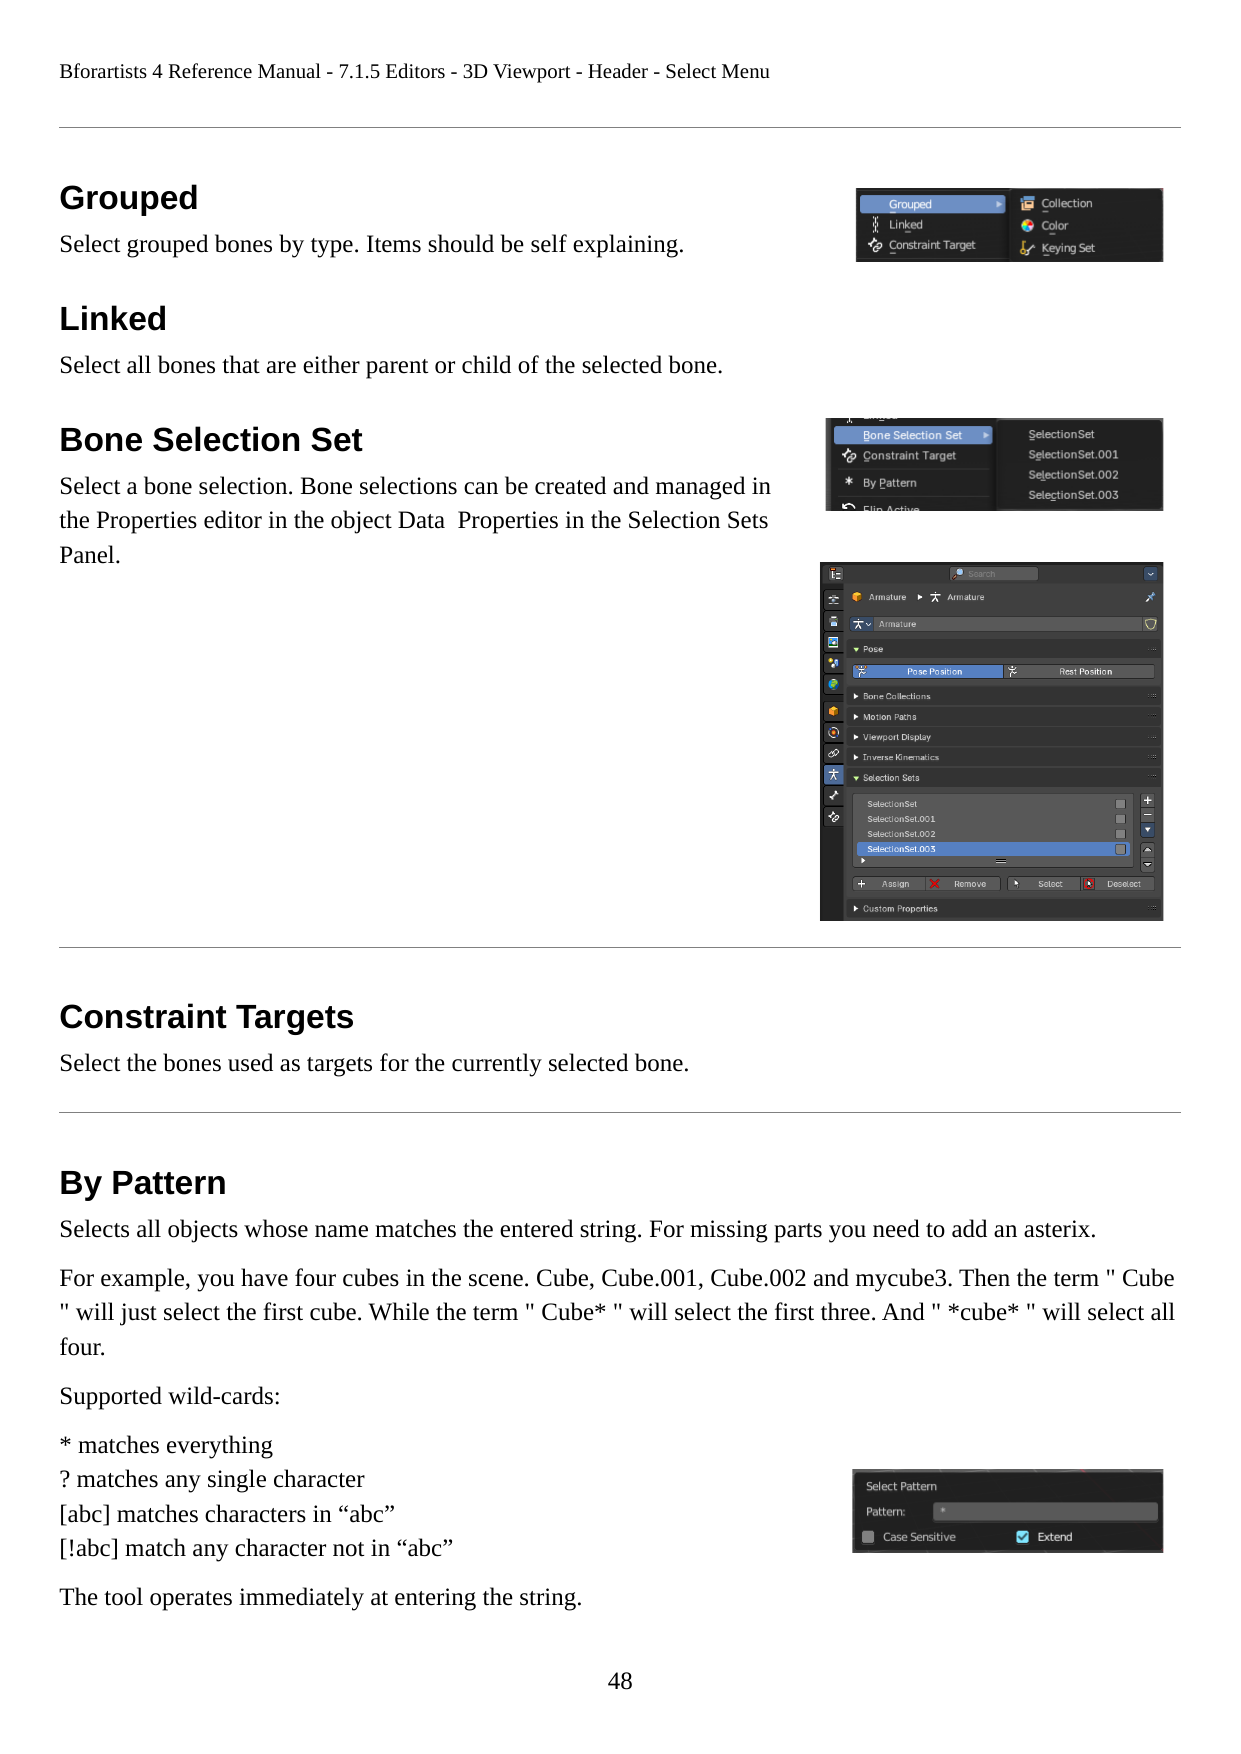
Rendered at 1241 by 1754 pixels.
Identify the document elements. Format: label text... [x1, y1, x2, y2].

picture [819, 562, 1164, 921]
picture [855, 188, 1164, 262]
picture [825, 418, 1164, 511]
text Selects all objects whose name matches the entered string. For missing parts you need to add an asterix. [59, 1214, 1181, 1242]
text Select grouped bones by type. Items should be self explaining. [59, 229, 855, 257]
text For example, you have four cubes in the scene. Cube, Cube.001, Cube.002 and mycube3. Then the term " Cube " will just select the first cube. While the term " Cube* " will select the first three. And " *cube* " will select all four. [59, 1263, 1181, 1360]
picture [852, 1469, 1164, 1553]
text Select all bones that are either parent or child of the selected bone. [59, 350, 1181, 378]
text * matches everything ? matches any single character [abc] matches characters in “abc” [!abc] match any character not in “abc” [59, 1430, 1181, 1562]
text The tool operates immediately at entering the string. [59, 1582, 1181, 1611]
subtitle Linked [59, 299, 1181, 337]
subtitle Bone Selection Set [59, 420, 825, 458]
text Select a bone selection. Bone selections can be created and managed in the Properties editor in the object Data Properties in the Selection Sets Panel. [59, 471, 1181, 568]
subtitle Grouped [59, 178, 1181, 216]
text Supported wild-cards: [59, 1381, 1181, 1409]
subtitle By Pattern [59, 1162, 1181, 1201]
text Select the bones used as targets for the currently selected bone. [59, 1048, 1181, 1077]
subtitle [1164, 420, 1181, 458]
subtitle Constraint Targets [59, 997, 1181, 1036]
